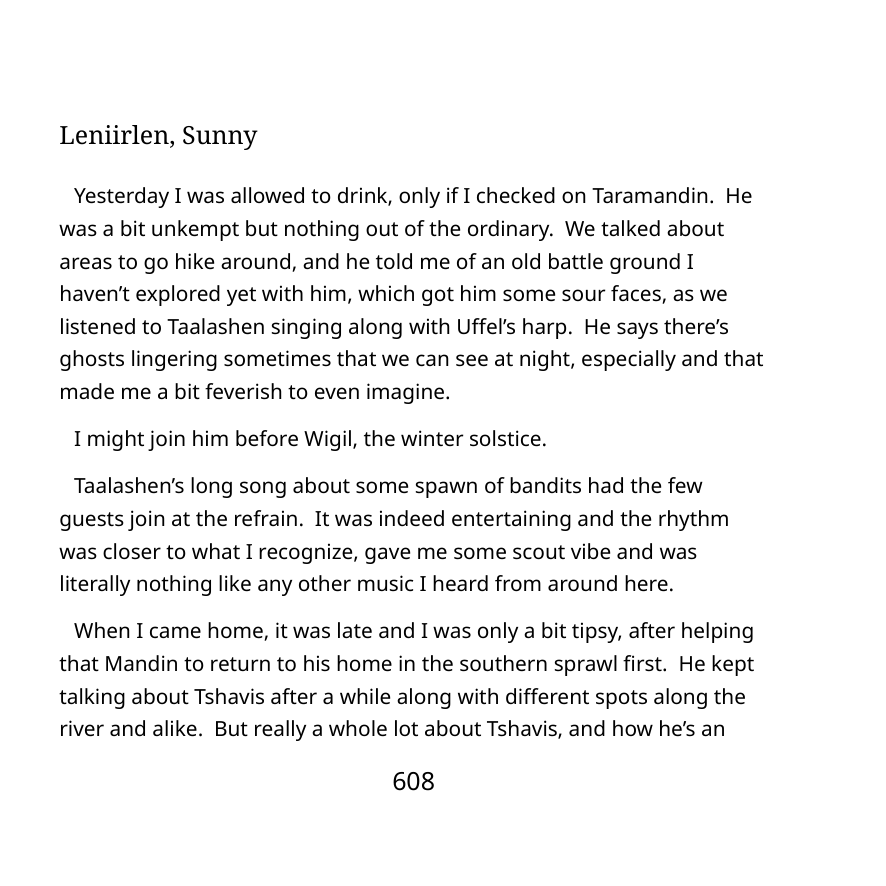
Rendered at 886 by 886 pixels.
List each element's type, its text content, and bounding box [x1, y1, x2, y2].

subtitle Leniirlen, Sunny [59, 118, 768, 152]
text Yesterday I was allowed to drink, only if I checked on Taramandin. He was a bit unkempt but nothing out of the ordinary. We talked about areas to go hike around, and he told me of an old battle ground I haven’t explored yet with him, which got him some sour faces, as we listened to Taalashen singing along with Uffel’s harp. He says there’s ghosts lingering sometimes that we can see at night, especially and that made me a bit feverish to even imagine. [59, 182, 768, 406]
text When I came home, it was late and I was only a bit tipsy, after helping that Mandin to return to his home in the southern sprawl first. He kept talking about Tshavis after a while along with different spots along the river and alike. But really a whole lot about Tshavis, and how he’s an [59, 617, 768, 743]
text Taalashen’s long song about some spawn of bandits had the few guests join at the refrain. It was indeed entertaining and the rhythm was closer to what I recognize, gave me some scout vibe and was literally nothing like any other music I heard from around here. [59, 472, 768, 598]
text I might join him before Wigil, the winter solstice. [59, 424, 768, 453]
